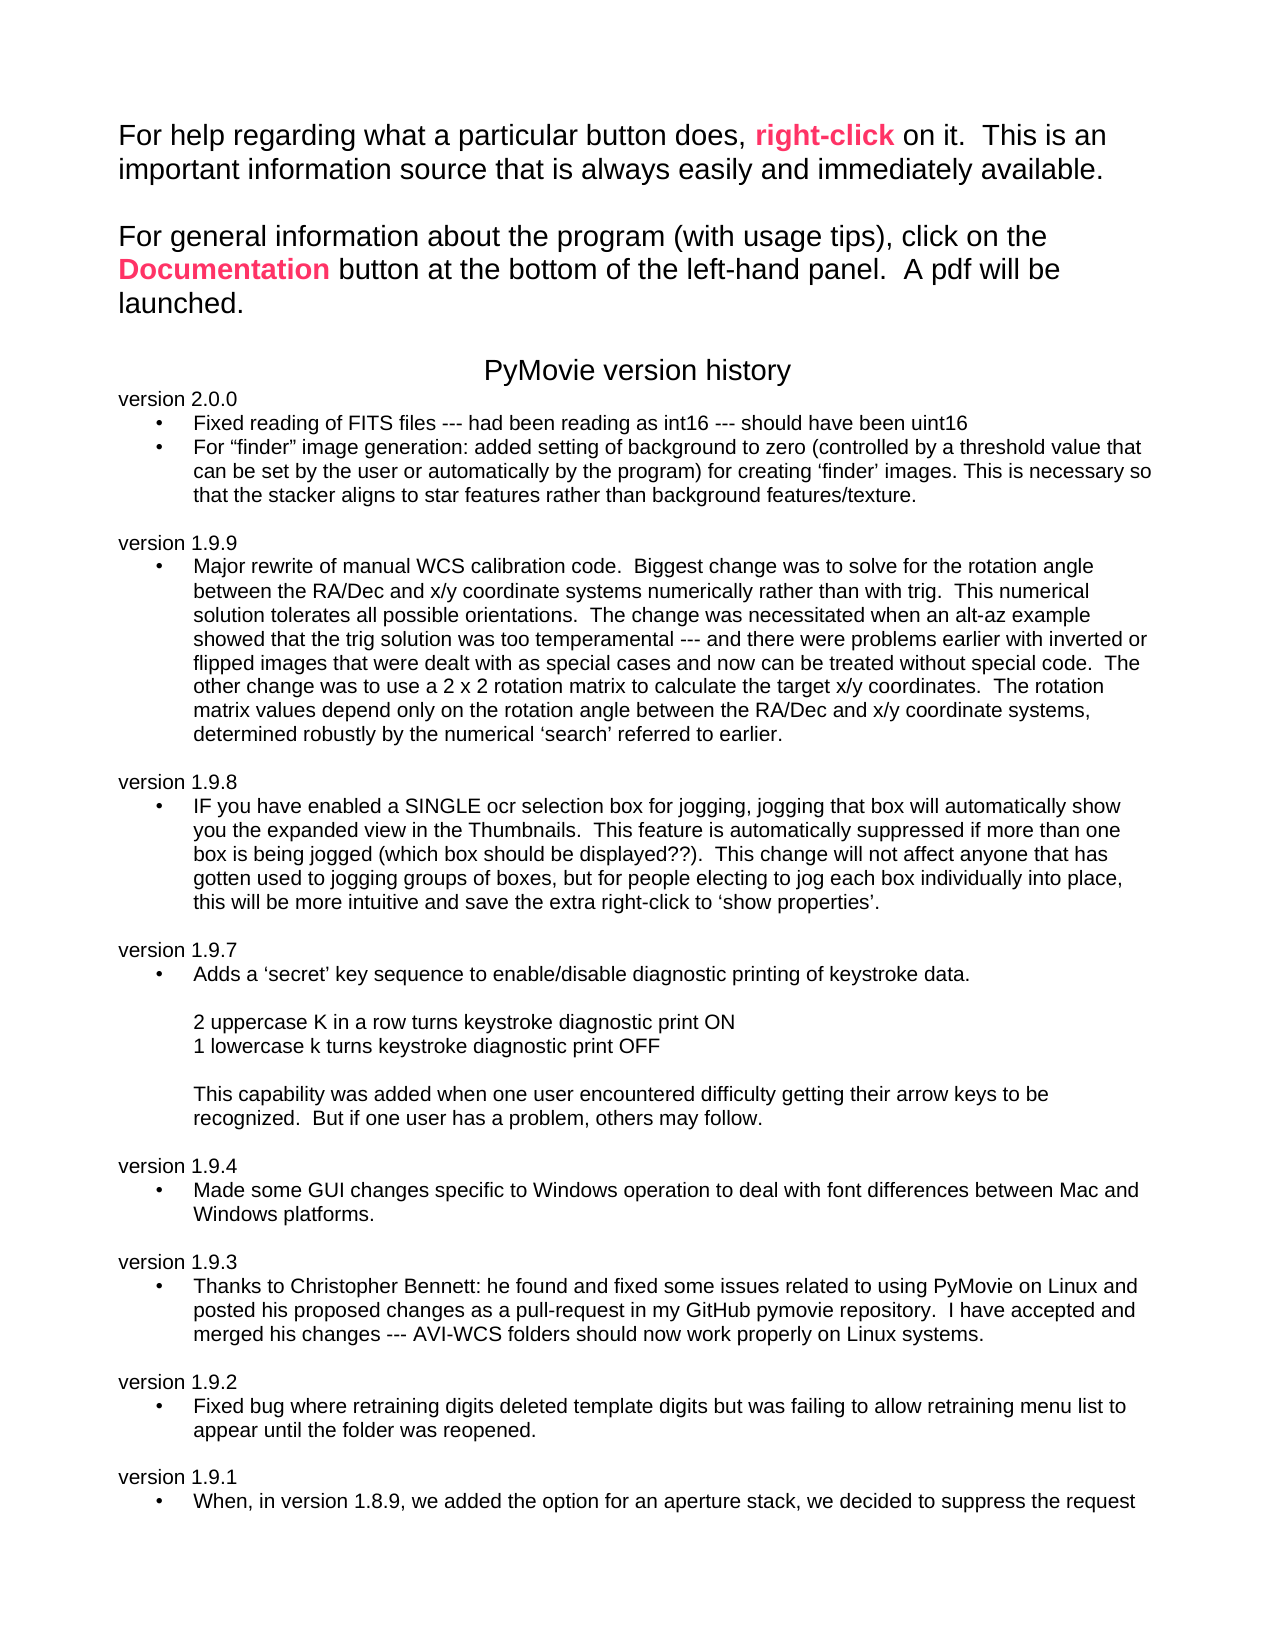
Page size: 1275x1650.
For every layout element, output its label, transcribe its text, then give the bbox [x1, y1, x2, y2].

list Fixed reading of FITS files --- had been reading as int16 --- should have been uint16 [156, 410, 1157, 434]
text version 2.0.0 [118, 386, 1157, 410]
list When, in version 1.8.9, we added the option for an aperture stack, we decided to suppress the request [156, 1489, 1157, 1513]
text version 1.9.4 [118, 1154, 1157, 1178]
list For “finder” image generation: added setting of background to zero (controlled by a threshold value that can be set by the user or automatically by the program) for creating ‘finder’ images. This is necessary so that the stacker aligns to star features rather than background features/texture. [156, 434, 1157, 506]
text version 1.9.1 [118, 1465, 1157, 1489]
text PyMovie version history [118, 353, 1157, 386]
text For help regarding what a particular button does, right-click on it. This is an important information source that is always easily and immediately available. [118, 118, 1157, 185]
text version 1.9.8 [118, 770, 1157, 794]
list Made some GUI changes specific to Windows operation to deal with font differences between Mac and Windows platforms. [156, 1178, 1157, 1249]
list Adds a ‘secret’ key sequence to enable/disable diagnostic printing of keystroke data. 2 uppercase K in a row turns keystroke diagnostic print ON 1 lowercase k turns keystroke diagnostic print OFF This capability was added when one user encountered difficulty getting their arrow keys to be recognized. But if one user has a problem, others may follow. [156, 962, 1157, 1154]
list Fixed bug where retraining digits deleted template digits but was failing to allow retraining menu list to appear until the folder was reopened. [156, 1393, 1157, 1465]
text version 1.9.7 [118, 938, 1157, 962]
text For general information about the program (with usage tips), click on the Documentation button at the bottom of the left-hand panel. A pdf will be launched. [118, 219, 1157, 319]
list IF you have enabled a SINGLE ocr selection box for jogging, jogging that box will automatically show you the expanded view in the Thumbnails. This feature is automatically suppressed if more than one box is being jogged (which box should be displayed??). This change will not affect anyone that has gotten used to jogging groups of boxes, but for people electing to jog each box individually into place, this will be more intuitive and save the extra right-click to ‘show properties’. [156, 794, 1157, 938]
text version 1.9.3 [118, 1249, 1157, 1273]
list Major rewrite of manual WCS calibration code. Biggest change was to solve for the rotation angle between the RA/Dec and x/y coordinate systems numerically rather than with trig. This numerical solution tolerates all possible orientations. The change was necessitated when an alt-az example showed that the trig solution was too temperamental --- and there were problems earlier with inverted or flipped images that were dealt with as special cases and now can be treated without special code. The other change was to use a 2 x 2 rotation matrix to calculate the target x/y coordinates. The rotation matrix values depend only on the rotation angle between the RA/Dec and x/y coordinate systems, determined robustly by the numerical ‘search’ referred to earlier. [156, 554, 1157, 770]
list Thanks to Christopher Bennett: he found and fixed some issues related to using PyMovie on Linux and posted his proposed changes as a pull-request in my GitHub pymovie repository. I have accepted and merged his changes --- AVI-WCS folders should now work properly on Linux systems. [156, 1273, 1157, 1369]
text version 1.9.9 [118, 530, 1157, 554]
text version 1.9.2 [118, 1369, 1157, 1393]
